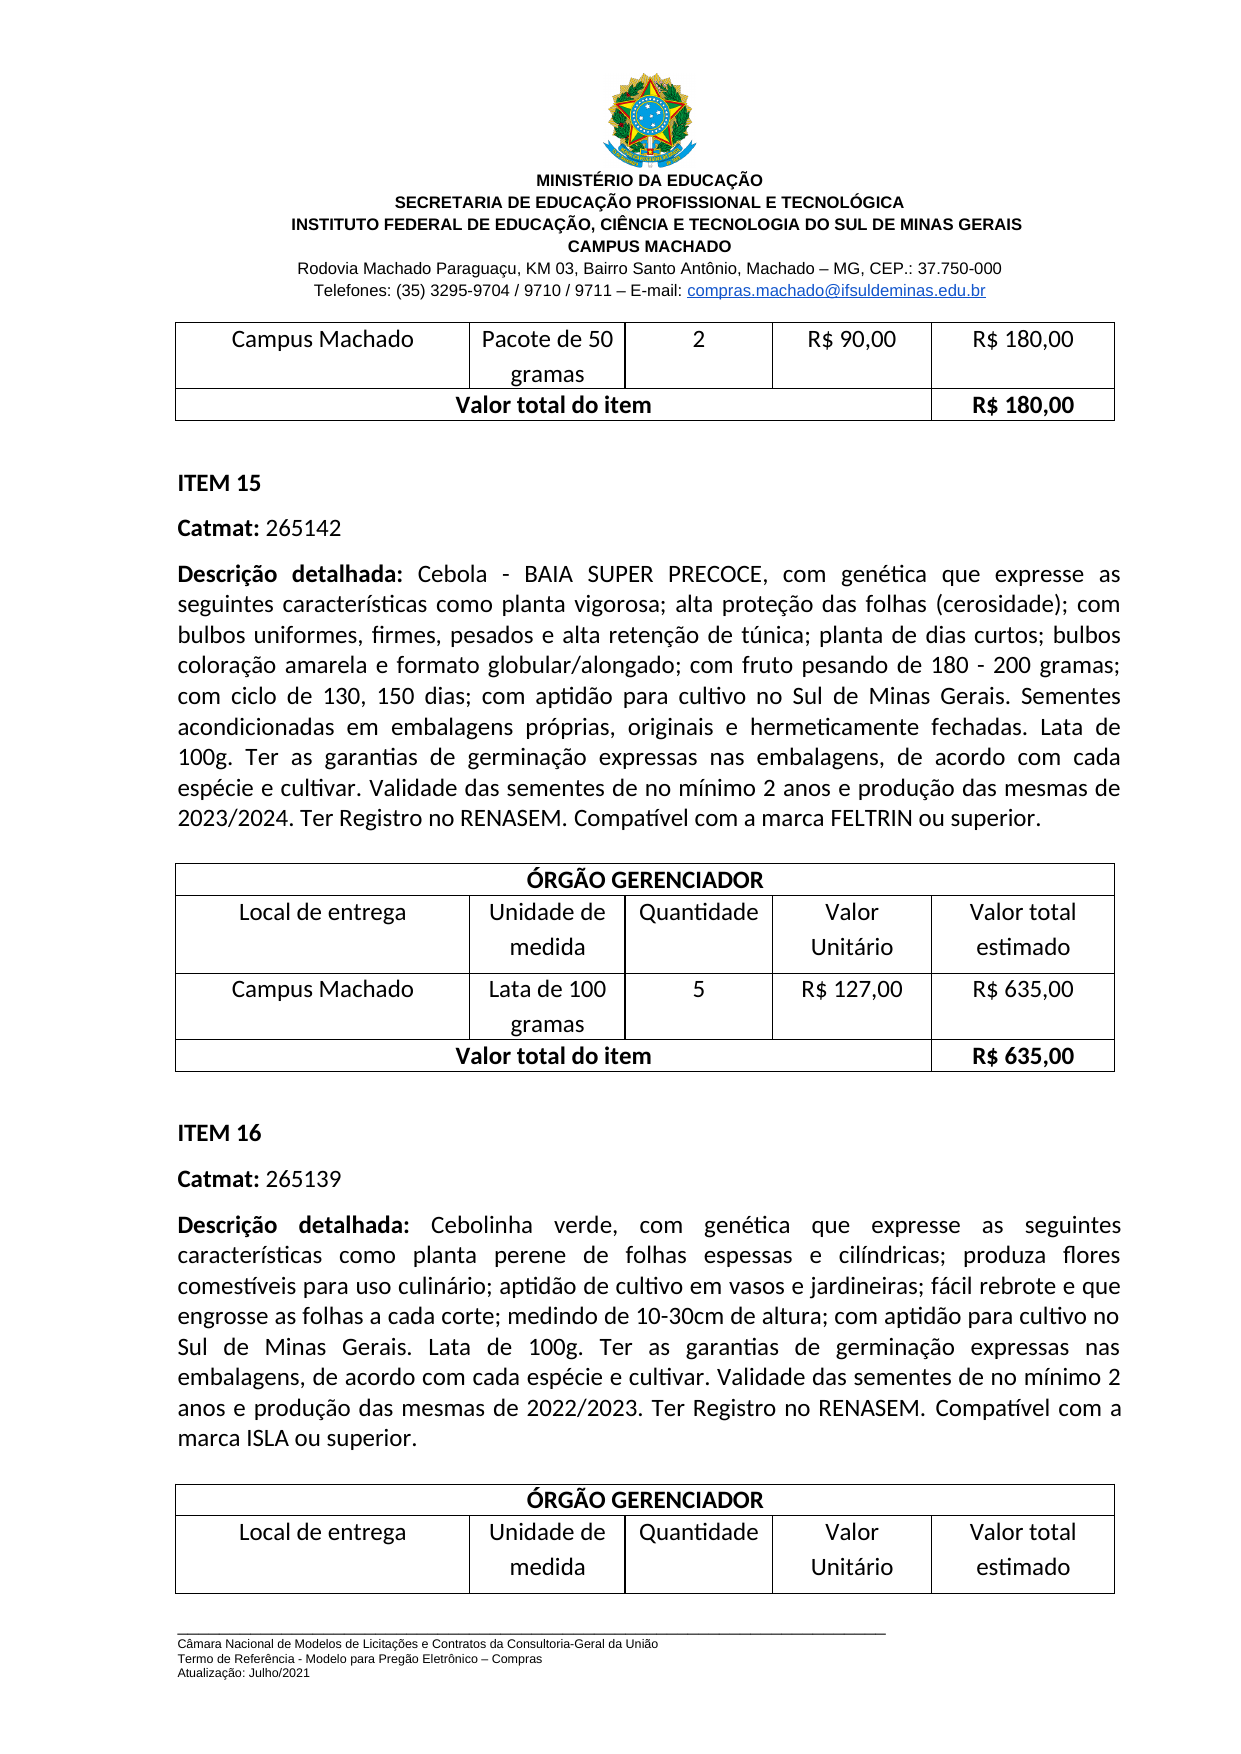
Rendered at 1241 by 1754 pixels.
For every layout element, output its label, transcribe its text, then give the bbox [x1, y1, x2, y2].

table_cell Lata de 100 gramas [470, 974, 624, 1039]
text Descrição detalhada: Cebolinha verde, com genética que expresse as seguintes características como planta perene de folhas espessas e cilíndricas; produza flores comestíveis para uso culinário; aptidão de cultivo em vasos e jardineiras; fácil rebrote e que engrosse as folhas a cada corte; medindo de 10-30cm de altura; com aptidão para cultivo no Sul de Minas Gerais. Lata de 100g. Ter as garantias de germinação expressas nas embalagens, de acordo com cada espécie e cultivar. Validade das sementes de no mínimo 2 anos e produção das mesmas de 2022/2023. Ter Registro no RENASEM. Compatível com a marca ISLA ou superior. [177, 1209, 1122, 1453]
table_cell R$ 635,00 [932, 974, 1114, 1039]
table_cell Quantidade [626, 1516, 772, 1592]
table_cell 5 [626, 974, 772, 1039]
picture [669, 149, 680, 155]
table_cell Unidade de medida [470, 1516, 624, 1592]
table_header ÓRGÃO GERENCIADOR [176, 864, 1114, 895]
table_cell Valor Unitário [773, 1516, 931, 1592]
table_cell Local de entrega [176, 1516, 469, 1592]
table_cell Valor total estimado [932, 1516, 1114, 1592]
table_cell Pacote de 50 gramas [470, 323, 624, 388]
table_cell Valor Unitário [773, 896, 931, 972]
text ITEM 16 [177, 1117, 1122, 1148]
table_cell 2 [626, 323, 772, 388]
text ITEM 15 [177, 467, 1122, 497]
table_cell Valor total estimado [932, 896, 1114, 972]
table_cell R$ 180,00 [932, 323, 1114, 388]
table_cell Campus Machado [176, 323, 469, 388]
table_cell Campus Machado [176, 974, 469, 1039]
table_cell R$ 635,00 [932, 1040, 1114, 1071]
table_cell R$ 127,00 [773, 974, 931, 1039]
table_cell Unidade de medida [470, 896, 624, 972]
table_cell R$ 90,00 [773, 323, 931, 388]
table_cell Quantidade [626, 896, 772, 972]
table_header ÓRGÃO GERENCIADOR [176, 1485, 1114, 1515]
table_cell Valor total do item [176, 389, 931, 420]
text Descrição detalhada: Cebola - BAIA SUPER PRECOCE, com genética que expresse as seguintes características como planta vigorosa; alta proteção das folhas (cerosidade); com bulbos uniformes, firmes, pesados e alta retenção de túnica; planta de dias curtos; bulbos coloração amarela e formato globular/alongado; com fruto pesando de 180 - 200 gramas; com ciclo de 130, 150 dias; com aptidão para cultivo no Sul de Minas Gerais. Sementes acondicionadas em embalagens próprias, originais e hermeticamente fechadas. Lata de 100g. Ter as garantias de germinação expressas nas embalagens, de acordo com cada espécie e cultivar. Validade das sementes de no mínimo 2 anos e produção das mesmas de 2023/2024. Ter Registro no RENASEM. Compatível com a marca FELTRIN ou superior. [177, 558, 1122, 833]
text Catmat: 265142 [177, 512, 1122, 543]
table_cell R$ 180,00 [932, 389, 1114, 420]
picture [643, 163, 658, 168]
table_cell Local de entrega [176, 896, 469, 972]
table_cell Valor total do item [176, 1040, 931, 1071]
text Catmat: 265139 [177, 1163, 1122, 1193]
picture [603, 73, 697, 168]
